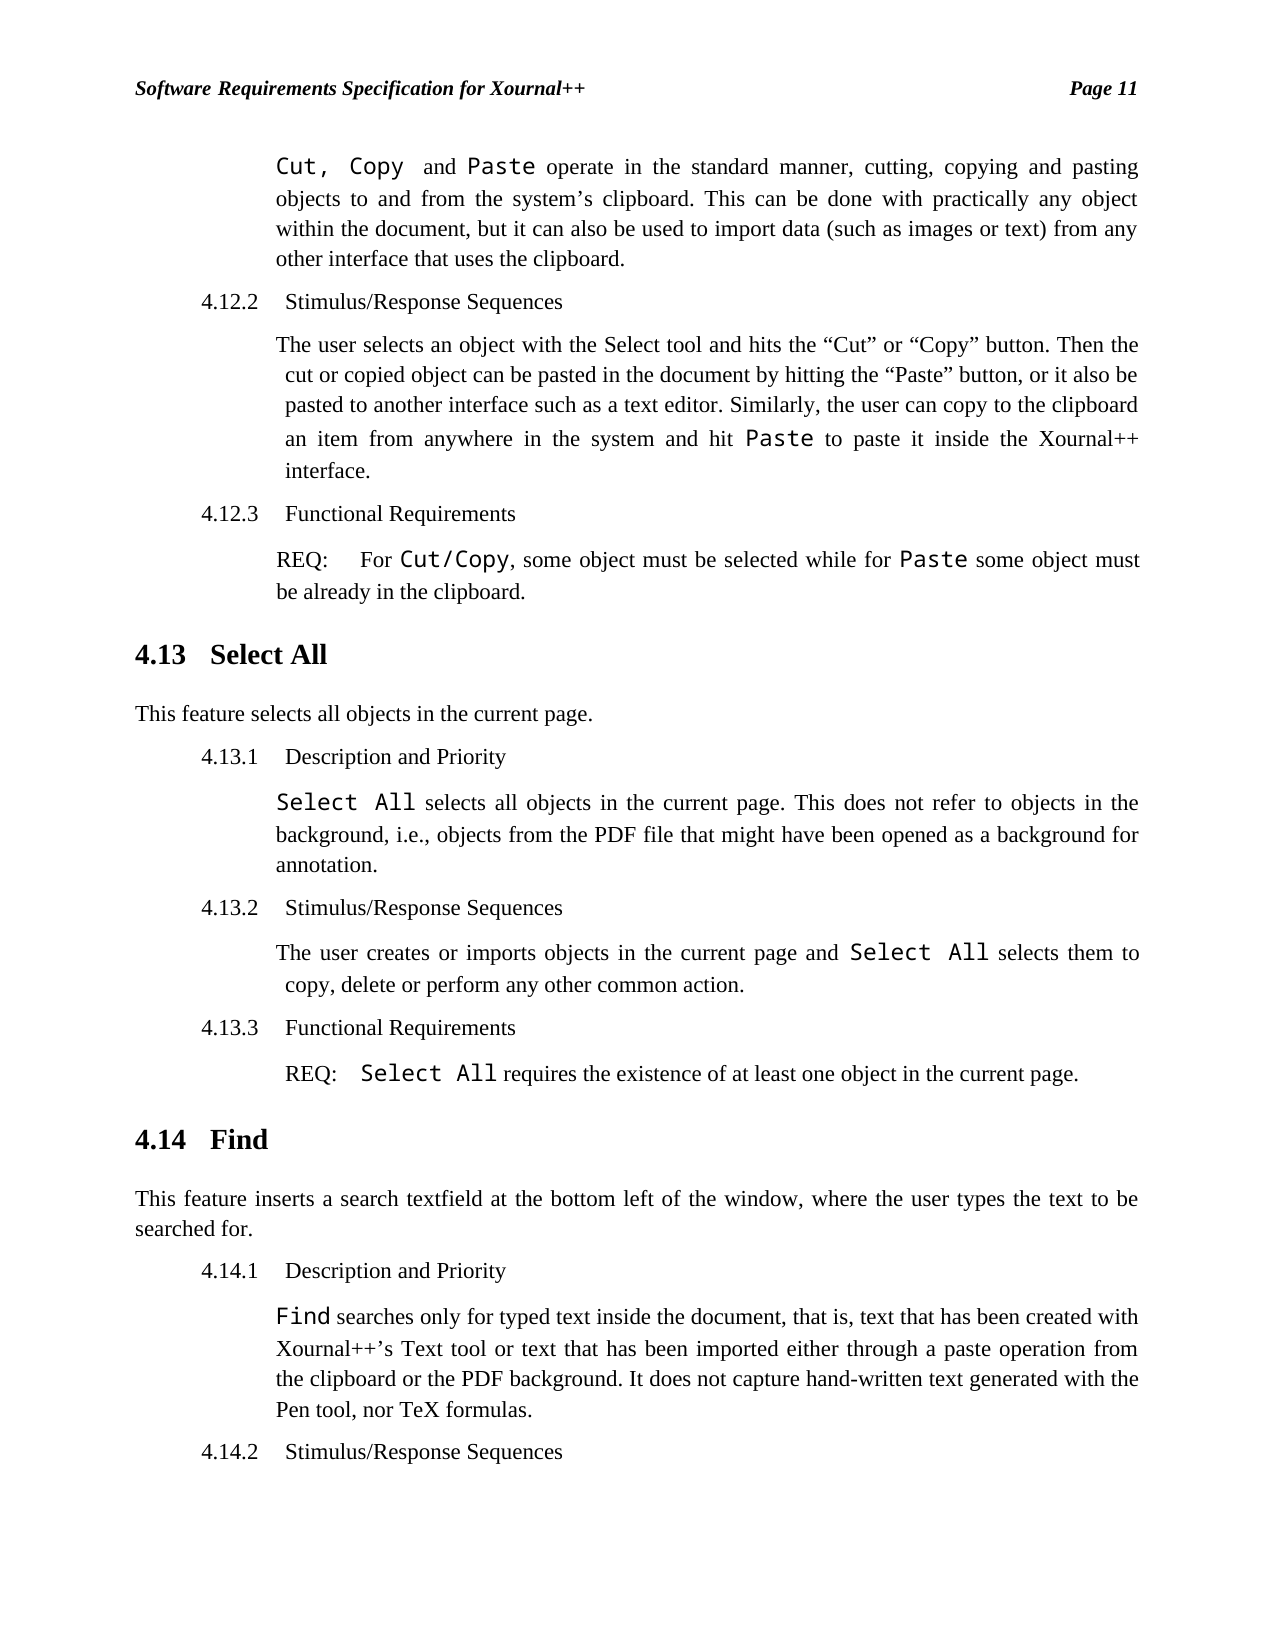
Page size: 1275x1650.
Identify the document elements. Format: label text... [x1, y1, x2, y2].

subtitle Find [135, 1122, 1140, 1155]
text REQ: For Cut/Copy, some object must be selected while for Paste some object must be already in the clipboard. [276, 543, 1140, 604]
text Find searches only for typed text inside the document, that is, text that has been created with Xournal++’s Text tool or text that has been imported either through a paste operation from the clipboard or the PDF background. It does not capture hand-written text generated with the Pen tool, nor TeX formulas. [276, 1300, 1140, 1422]
text The user selects an object with the Select tool and hits the “Cut” or “Copy” button. Then the cut or copied object can be pasted in the document by hitting the “Paste” button, or it also be pasted to another interface such as a text editor. Similarly, the user can copy to the clipboard an item from anywhere in the system and hit Paste to paste it inside the Xournal++ interface. [276, 331, 1140, 484]
subtitle Select All [135, 637, 1140, 671]
text 4.14.1 Description and Priority [201, 1257, 1140, 1284]
text 4.13.1 Description and Priority [201, 743, 1140, 769]
text Cut, Copy and Paste operate in the standard manner, cutting, copying and pasting objects to and from the system’s clipboard. This can be done with practically any object within the document, but it can also be used to import data (such as images or text) from any other interface that uses the clipboard. [276, 150, 1140, 272]
text 4.12.2 Stimulus/Response Sequences [201, 288, 1140, 314]
text The user creates or imports objects in the current page and Select All selects them to copy, delete or perform any other common action. [276, 936, 1140, 998]
text 4.13.3 Functional Requirements [201, 1014, 1140, 1040]
text 4.13.2 Stimulus/Response Sequences [201, 893, 1140, 920]
text 4.14.2 Stimulus/Response Sequences [201, 1438, 1140, 1465]
text This feature inserts a search textfield at the bottom left of the window, where the user types the text to be searched for. [135, 1184, 1140, 1241]
text Select All selects all objects in the current page. This does not refer to objects in the background, i.e., objects from the PDF file that might have been opened as a background for annotation. [276, 786, 1140, 877]
text REQ: Select All requires the existence of at least one object in the current page. [210, 1057, 1140, 1088]
text 4.12.3 Functional Requirements [201, 500, 1140, 527]
text This feature selects all objects in the current page. [135, 700, 1140, 726]
